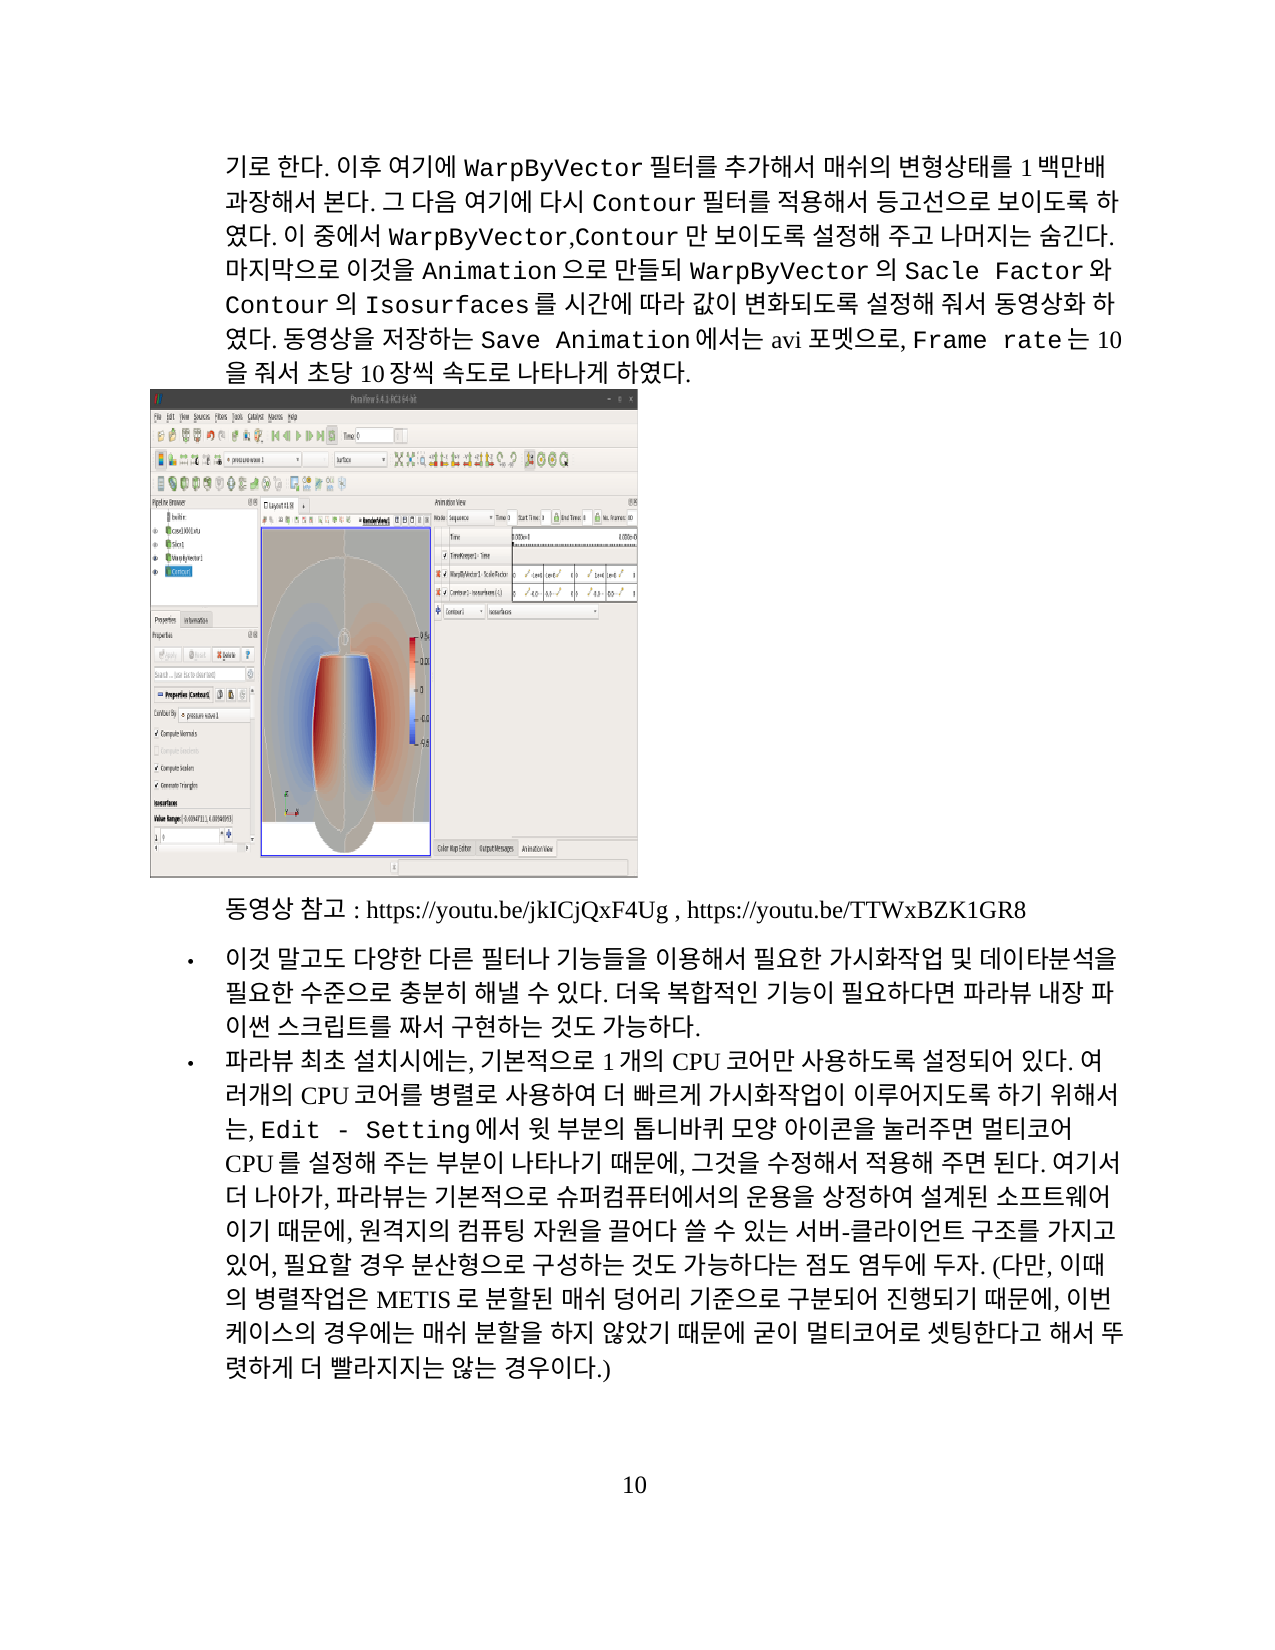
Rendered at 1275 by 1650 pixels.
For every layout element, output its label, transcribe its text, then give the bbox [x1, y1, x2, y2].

text 동영상 참고 : https://youtu.be/jkICjQxF4Ug , https://youtu.be/TTWxBZK1GR8 [225, 892, 1125, 926]
list 기로 한다. 이후 여기에 WarpByVector필터를 추가해서 매쉬의 변형상태를 1백만배 과장해서 본다. 그 다음 여기에 다시 Contour필터를 적용해서 등고선으로 보이도록 하였다. 이 중에서 WarpByVector,Contour만 보이도록 설정해 주고 나머지는 숨긴다. 마지막으로 이것을 Animation으로 만들되 WarpByVector의 Sacle Factor와 Contour의 Isosurfaces를 시간에 따라 값이 변화되도록 설정해 줘서 동영상화 하였다. 동영상을 저장하는 Save Animation에서는 avi 포멧으로, Frame rate는 10을 줘서 초당 10장씩 속도로 나타나게 하였다. [187, 150, 1125, 390]
list 파라뷰 최초 설치시에는, 기본적으로 1개의 CPU코어만 사용하도록 설정되어 있다. 여러개의 CPU코어를 병렬로 사용하여 더 빠르게 가시화작업이 이루어지도록 하기 위해서는, Edit - Setting에서 윗 부분의 톱니바퀴 모양 아이콘을 눌러주면 멀티코어 CPU를 설정해 주는 부분이 나타나기 때문에, 그것을 수정해서 적용해 주면 된다. 여기서 더 나아가, 파라뷰는 기본적으로 슈퍼컴퓨터에서의 운용을 상정하여 설계된 소프트웨어이기 때문에, 원격지의 컴퓨팅 자원을 끌어다 쓸 수 있는 서버-클라이언트 구조를 가지고 있어, 필요할 경우 분산형으로 구성하는 것도 가능하다는 점도 염두에 두자. (다만, 이때의 병렬작업은 METIS로 분할된 매쉬 덩어리 기준으로 구분되어 진행되기 때문에, 이번 케이스의 경우에는 매쉬 분할을 하지 않았기 때문에 굳이 멀티코어로 셋팅한다고 해서 뚜렷하게 더 빨라지지는 않는 경우이다.) [187, 1043, 1125, 1384]
picture [150, 389, 638, 878]
list 이것 말고도 다양한 다른 필터나 기능들을 이용해서 필요한 가시화작업 및 데이타분석을 필요한 수준으로 충분히 해낼 수 있다. 더욱 복합적인 기능이 필요하다면 파라뷰 내장 파이썬 스크립트를 짜서 구현하는 것도 가능하다. [187, 941, 1125, 1043]
